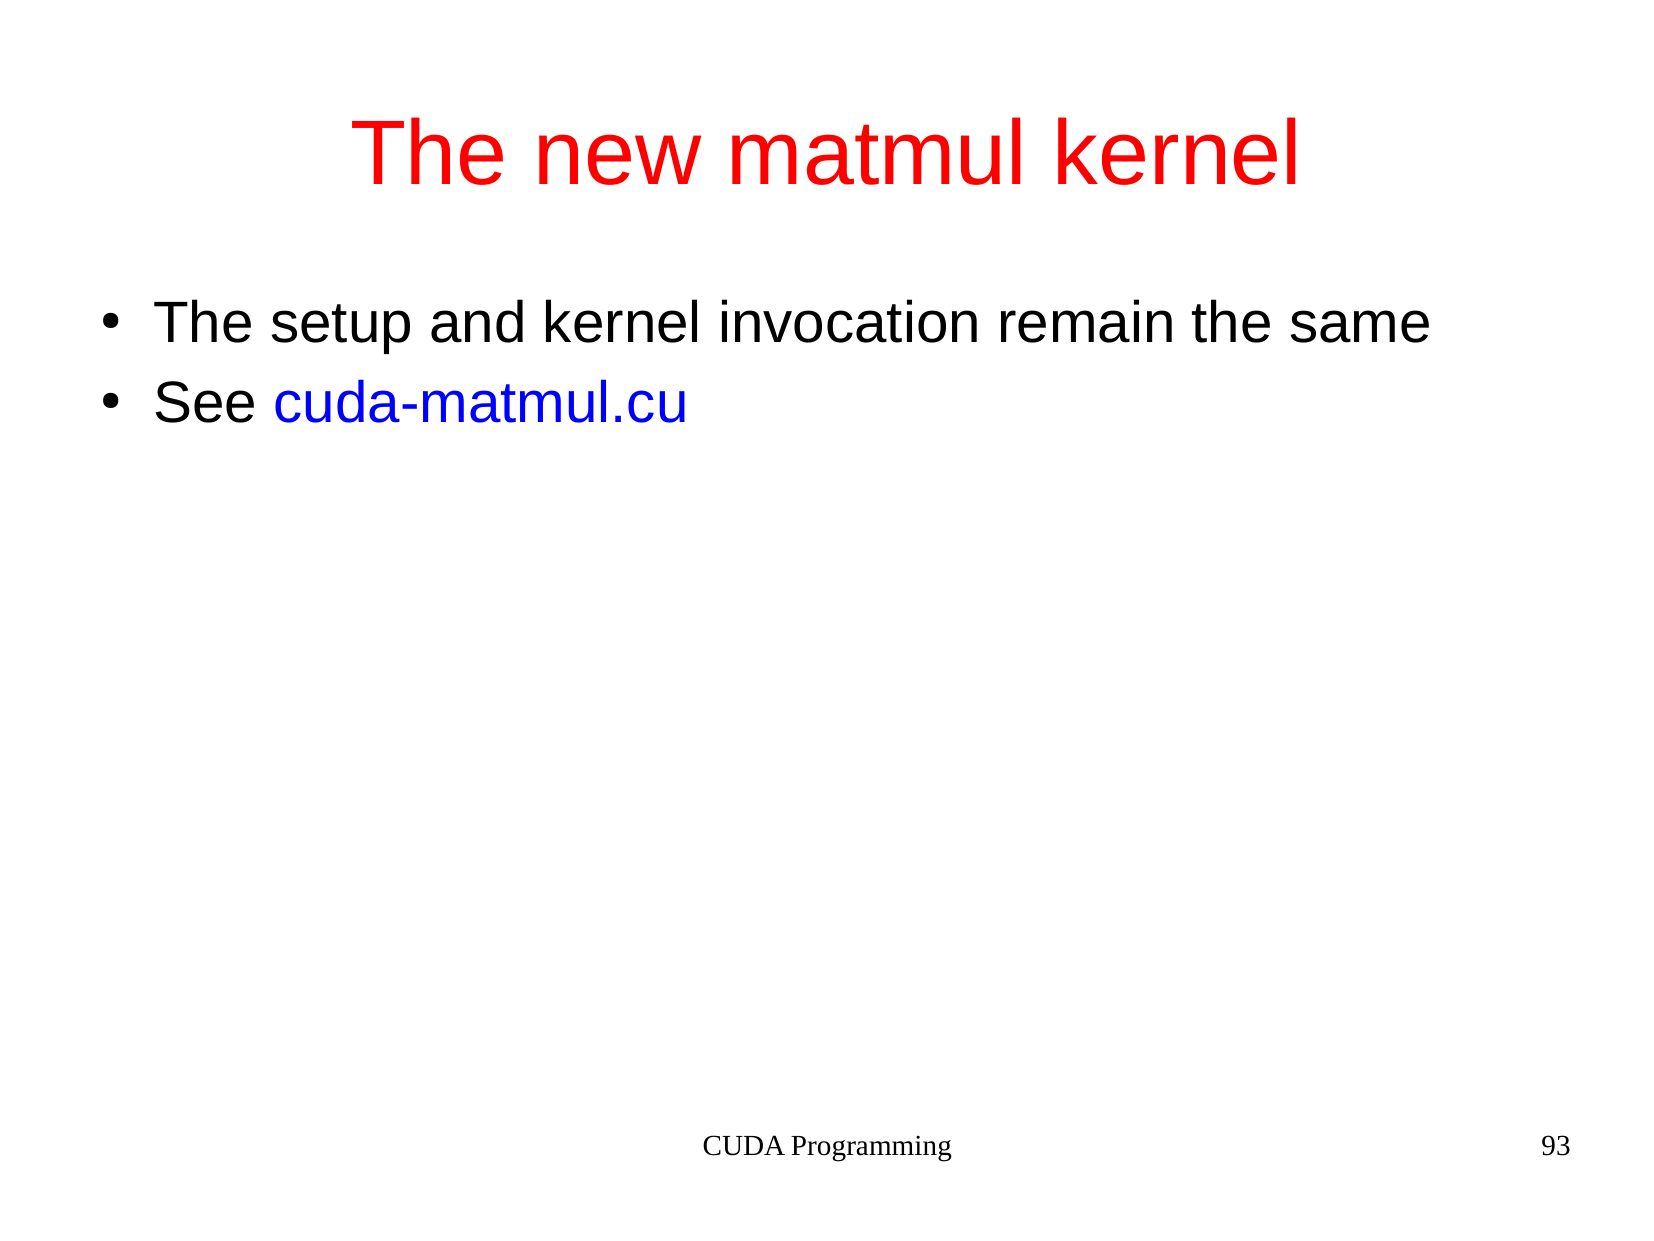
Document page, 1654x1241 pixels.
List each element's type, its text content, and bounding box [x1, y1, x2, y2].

title The new matmul kernel [82, 49, 1571, 257]
list The setup and kernel invocation remain the same See cuda-matmul.cu [82, 290, 1571, 1109]
